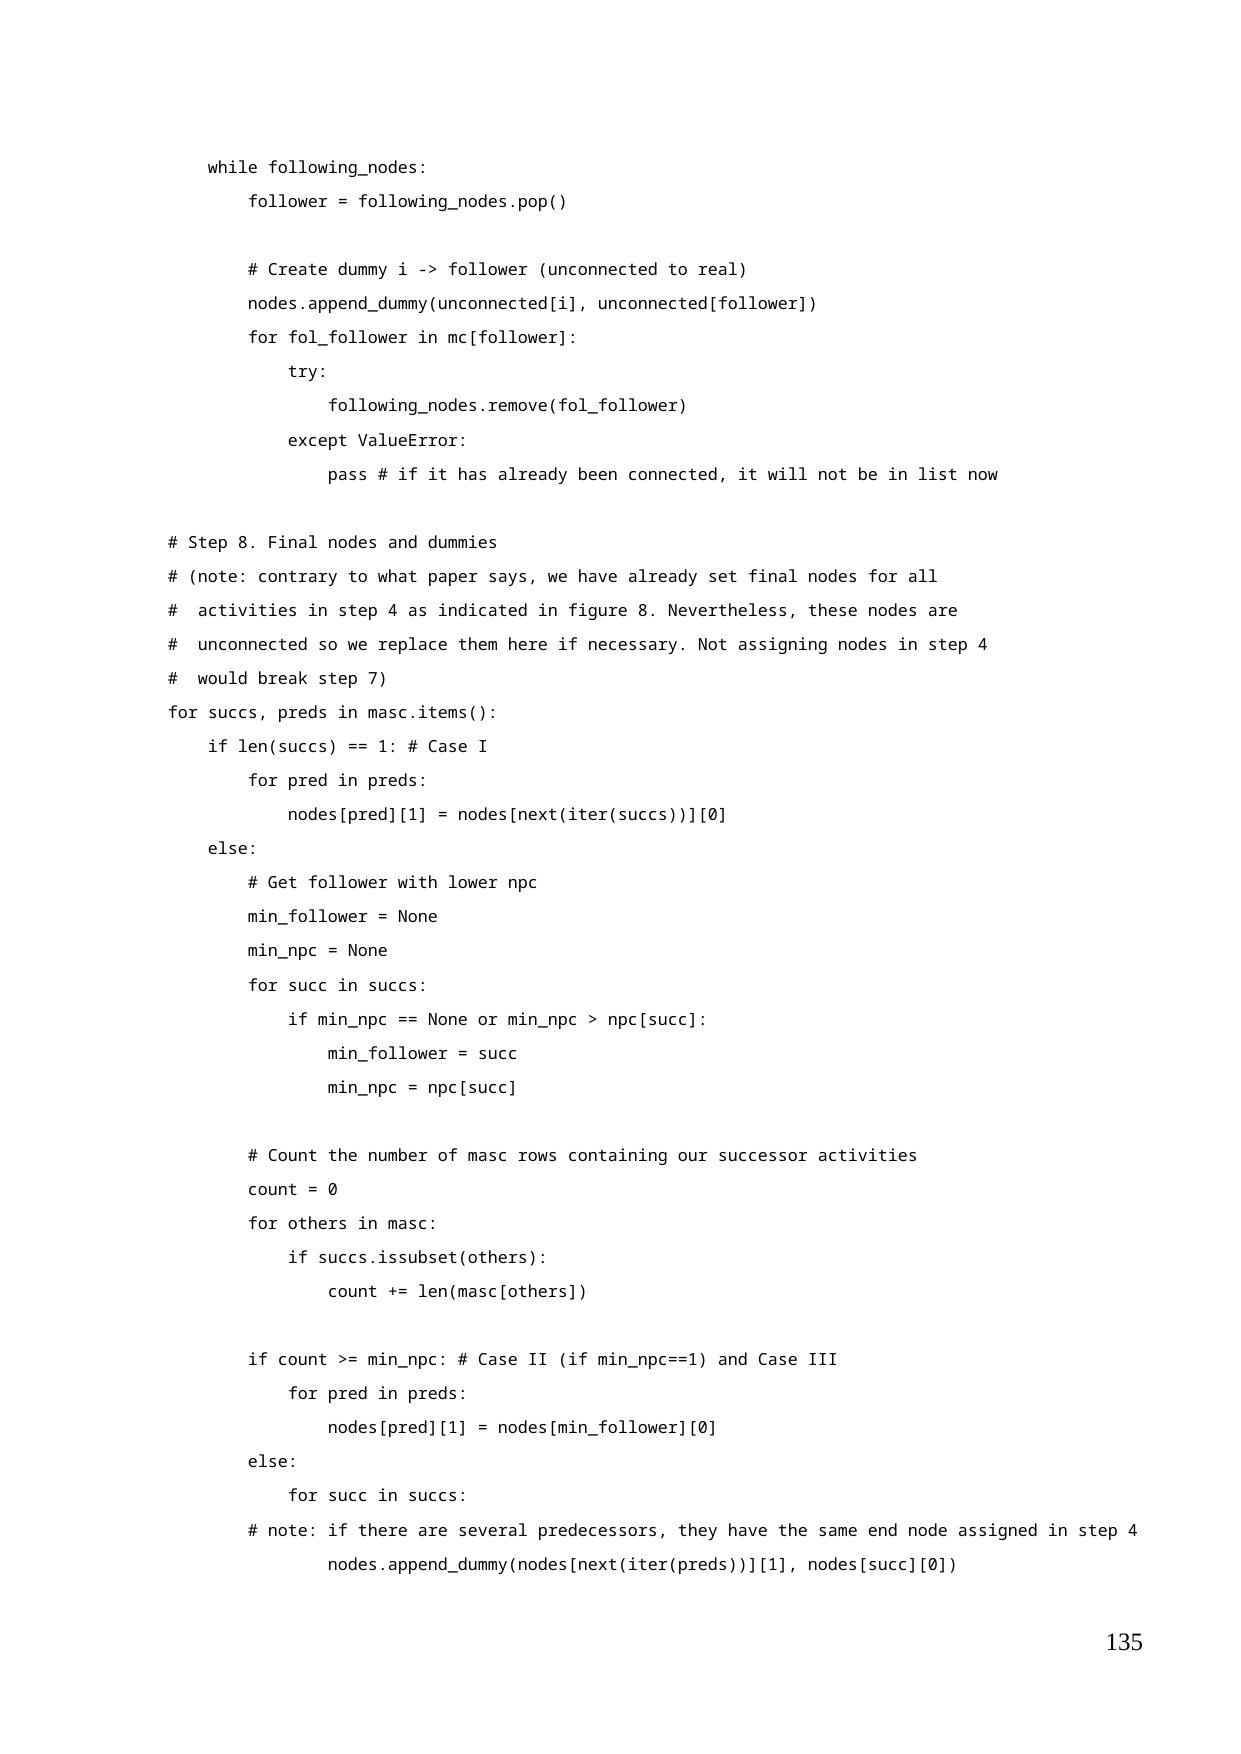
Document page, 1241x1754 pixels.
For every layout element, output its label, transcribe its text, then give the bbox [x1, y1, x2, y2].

text if len(succs) == 1: # Case I [128, 735, 1143, 757]
text # would break step 7) [128, 667, 1143, 689]
text nodes[pred][1] = nodes[min_follower][0] [128, 1416, 1143, 1439]
text if succs.issubset(others): [128, 1246, 1143, 1268]
text # activities in step 4 as indicated in figure 8. Nevertheless, these nodes are [128, 598, 1143, 621]
text for pred in preds: [128, 1382, 1143, 1404]
text pass # if it has already been connected, it will not be in list now [128, 462, 1143, 485]
text for others in masc: [128, 1212, 1143, 1234]
text else: [128, 1450, 1143, 1473]
text for fol_follower in mc[follower]: [128, 326, 1143, 349]
text min_follower = None [128, 905, 1143, 928]
text min_npc = None [128, 939, 1143, 962]
text if min_npc == None or min_npc > npc[succ]: [128, 1007, 1143, 1030]
text try: [128, 360, 1143, 383]
text for succs, preds in masc.items(): [128, 701, 1143, 723]
text nodes.append_dummy(nodes[next(iter(preds))][1], nodes[succ][0]) [128, 1552, 1143, 1575]
text for succ in succs: [128, 1484, 1143, 1507]
text for pred in preds: [128, 769, 1143, 791]
text count += len(masc[others]) [128, 1280, 1143, 1302]
text following_nodes.remove(fol_follower) [128, 394, 1143, 417]
text # Count the number of masc rows containing our successor activities [128, 1143, 1143, 1166]
text # note: if there are several predecessors, they have the same end node assigned in step 4 [128, 1518, 1143, 1541]
text # Step 8. Final nodes and dummies [128, 530, 1143, 553]
text count = 0 [128, 1177, 1143, 1200]
text min_follower = succ [128, 1041, 1143, 1064]
text # (note: contrary to what paper says, we have already set final nodes for all [128, 564, 1143, 587]
text # Create dummy i -> follower (unconnected to real) [128, 258, 1143, 281]
text min_npc = npc[succ] [128, 1075, 1143, 1098]
text while following_nodes: [128, 156, 1143, 178]
text if count >= min_npc: # Case II (if min_npc==1) and Case III [128, 1348, 1143, 1371]
text else: [128, 837, 1143, 859]
text follower = following_nodes.pop() [128, 190, 1143, 212]
text except ValueError: [128, 428, 1143, 451]
text # Get follower with lower npc [128, 871, 1143, 894]
text nodes.append_dummy(unconnected[i], unconnected[follower]) [128, 292, 1143, 314]
text nodes[pred][1] = nodes[next(iter(succs))][0] [128, 803, 1143, 826]
text for succ in succs: [128, 973, 1143, 996]
text # unconnected so we replace them here if necessary. Not assigning nodes in step 4 [128, 632, 1143, 655]
